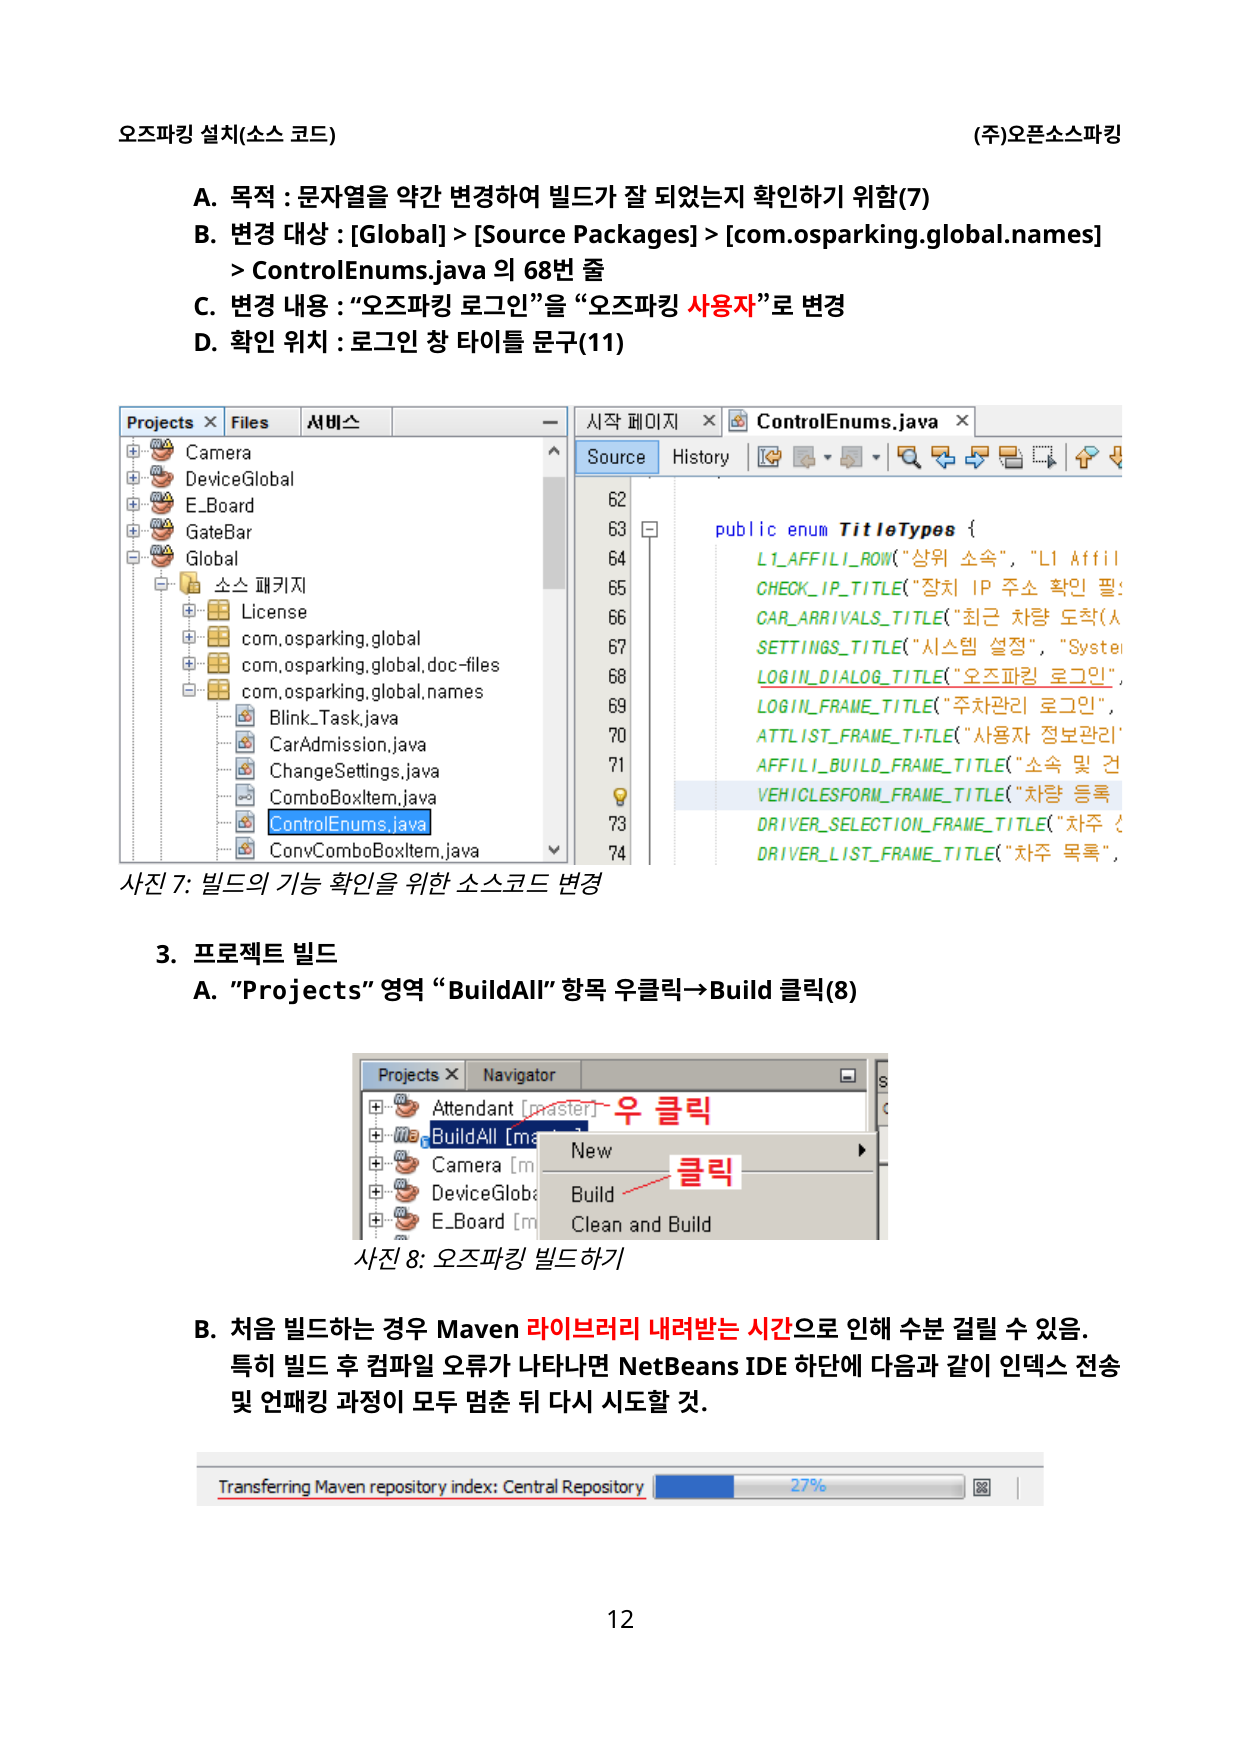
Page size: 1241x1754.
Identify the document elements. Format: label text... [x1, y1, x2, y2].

list ”Projects” 영역 “BuildAll” 항목 우클릭→Build 클릭(사진 8) [193, 971, 1122, 1007]
picture [196, 1452, 1044, 1506]
picture [118, 405, 1123, 865]
list 처음 빌드하는 경우 Maven 라이브러리 내려받는 시간으로 인해 수분 걸릴 수 있음. 특히 빌드 후 컴파일 오류가 나타나면 NetBeans IDE 하단에 다음과 같이 인덱스 전송 및 언패킹 과정이 모두 멈춘 뒤 다시 시도할 것. [193, 1310, 1122, 1419]
list 확인 위치 : 로그인 창 타이틀 문구(사진 11) [193, 323, 1122, 359]
text 사진 8: 오즈파킹 빌드하기 [352, 1240, 888, 1276]
list 목적 : 문자열을 약간 변경하여 빌드가 잘 되었는지 확인하기 위함(사진 7) [193, 178, 1122, 214]
text 사진 7: 빌드의 기능 확인을 위한 소스코드 변경 [118, 865, 1122, 901]
picture [352, 1053, 889, 1240]
list 프로젝트 빌드 [156, 934, 1122, 971]
list 변경 내용 : “오즈파킹 로그인”을 “오즈파킹 사용자”로 변경 [193, 287, 1122, 323]
list 변경 대상 : [Global] > [Source Packages] > [com.osparking.global.names] > ControlEnums.java 의 68번 줄 [193, 214, 1122, 287]
